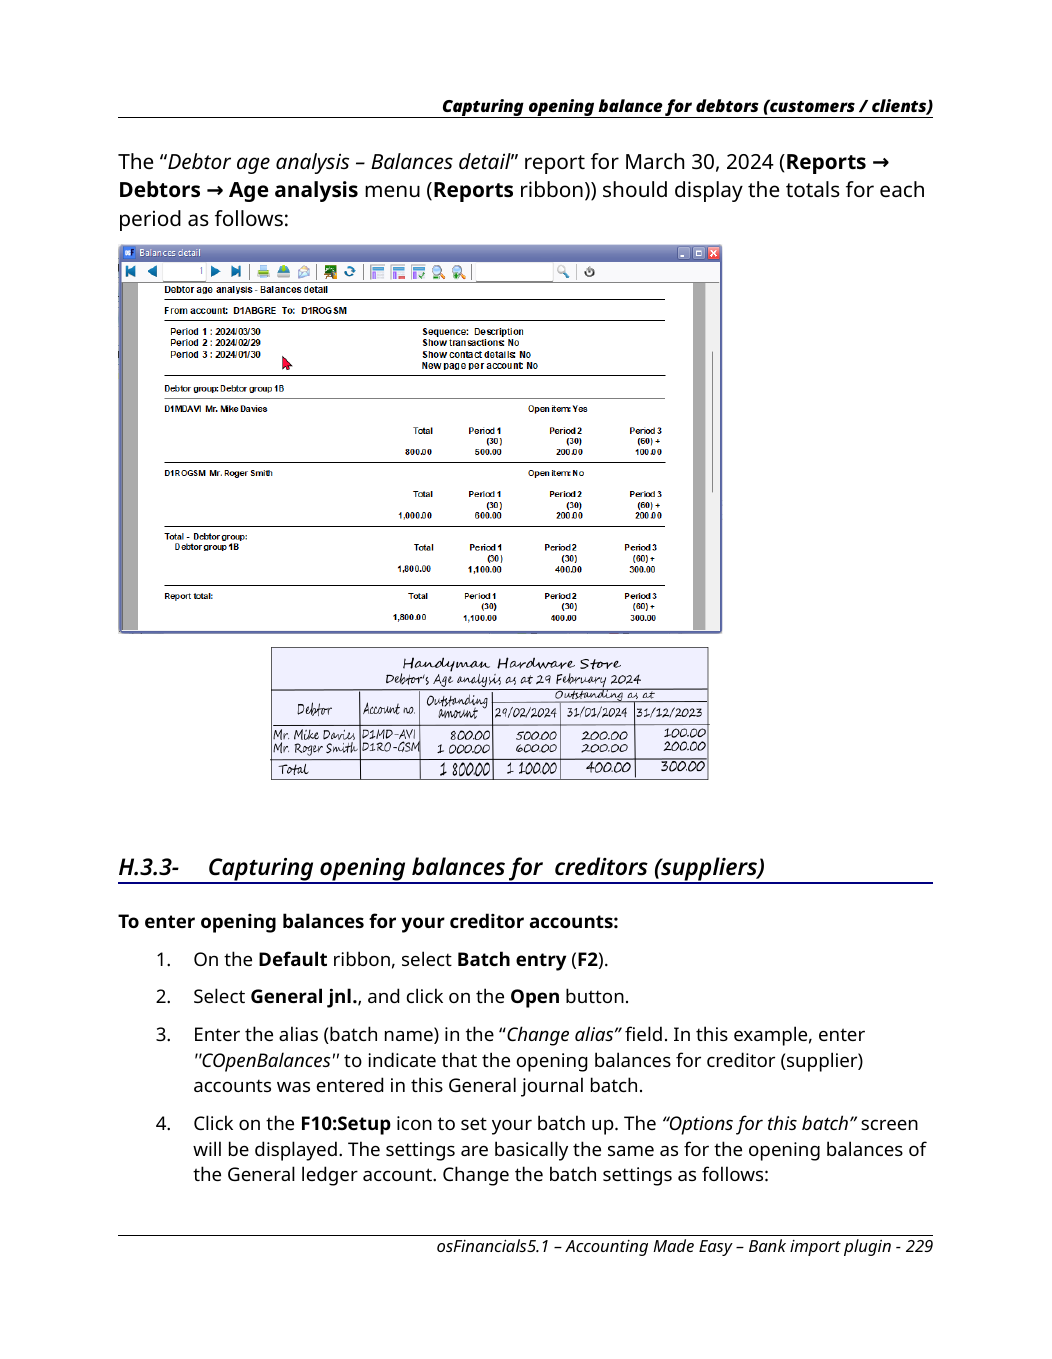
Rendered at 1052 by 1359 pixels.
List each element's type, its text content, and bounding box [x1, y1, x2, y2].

text To enter opening balances for your creditor accounts: [118, 908, 933, 933]
list Select General jnl., and click on the Open button. [156, 984, 933, 1009]
list On the Default ribbon, select Batch entry (F2). [156, 946, 933, 971]
picture [118, 244, 723, 634]
subtitle Capturing opening balances for creditors (suppliers) [118, 851, 933, 882]
picture [268, 646, 712, 782]
text The “Debtor age analysis – Balances detail” report for March 30, 2024 (Reports → Debtors → Age analysis menu (Reports ribbon)) should display the totals for each period as follows: [118, 147, 933, 232]
list Enter the alias (batch name) in the “Change alias” field. In this example, enter ''COpenBalances'' to indicate that the opening balances for creditor (supplier) accounts was entered in this General journal batch. [156, 1022, 933, 1098]
list Click on the F10:Setup icon to set your batch up. The “Options for this batch” screen will be displayed. The settings are basically the same as for the opening balances of the General ledger account. Change the batch settings as follows: [156, 1111, 933, 1187]
